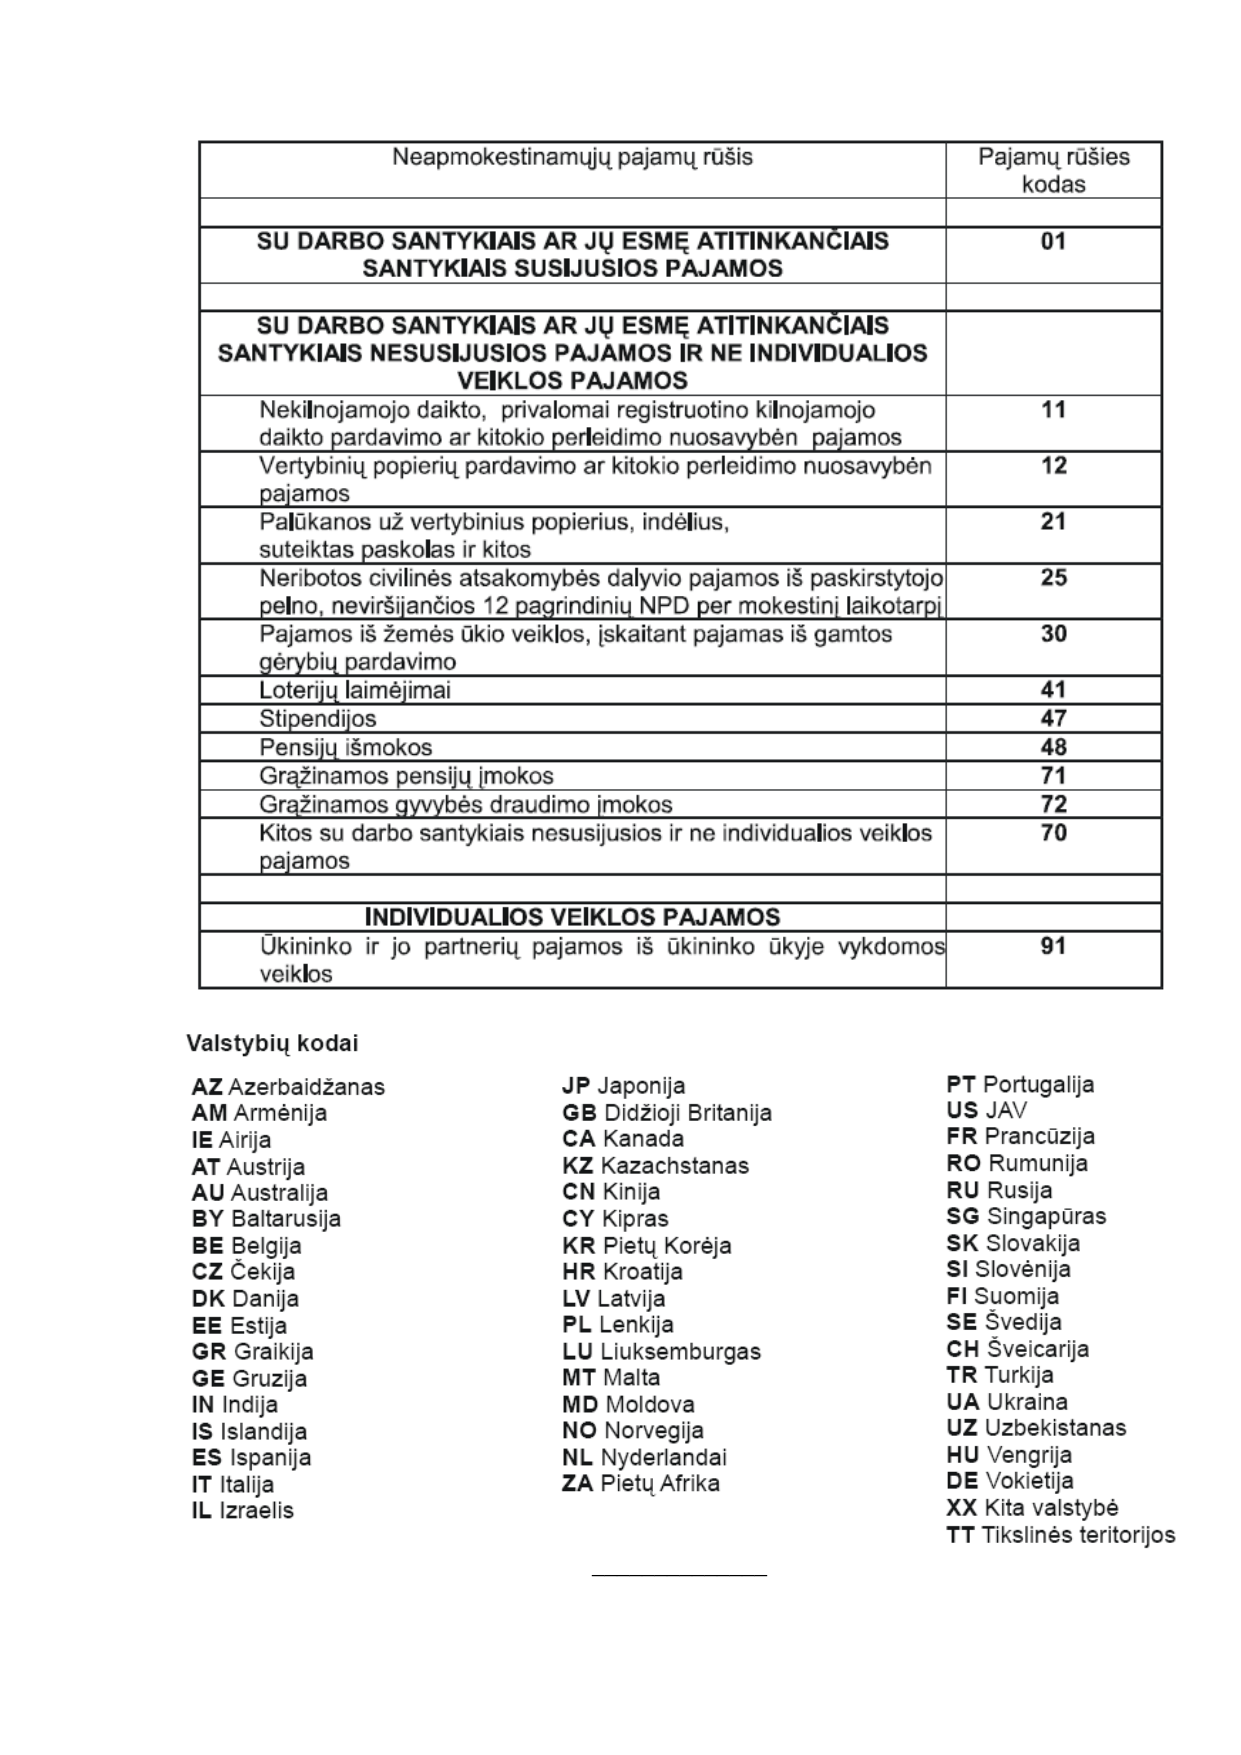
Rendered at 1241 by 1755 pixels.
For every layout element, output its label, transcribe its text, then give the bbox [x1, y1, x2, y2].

text ______________ [177, 1551, 1181, 1579]
